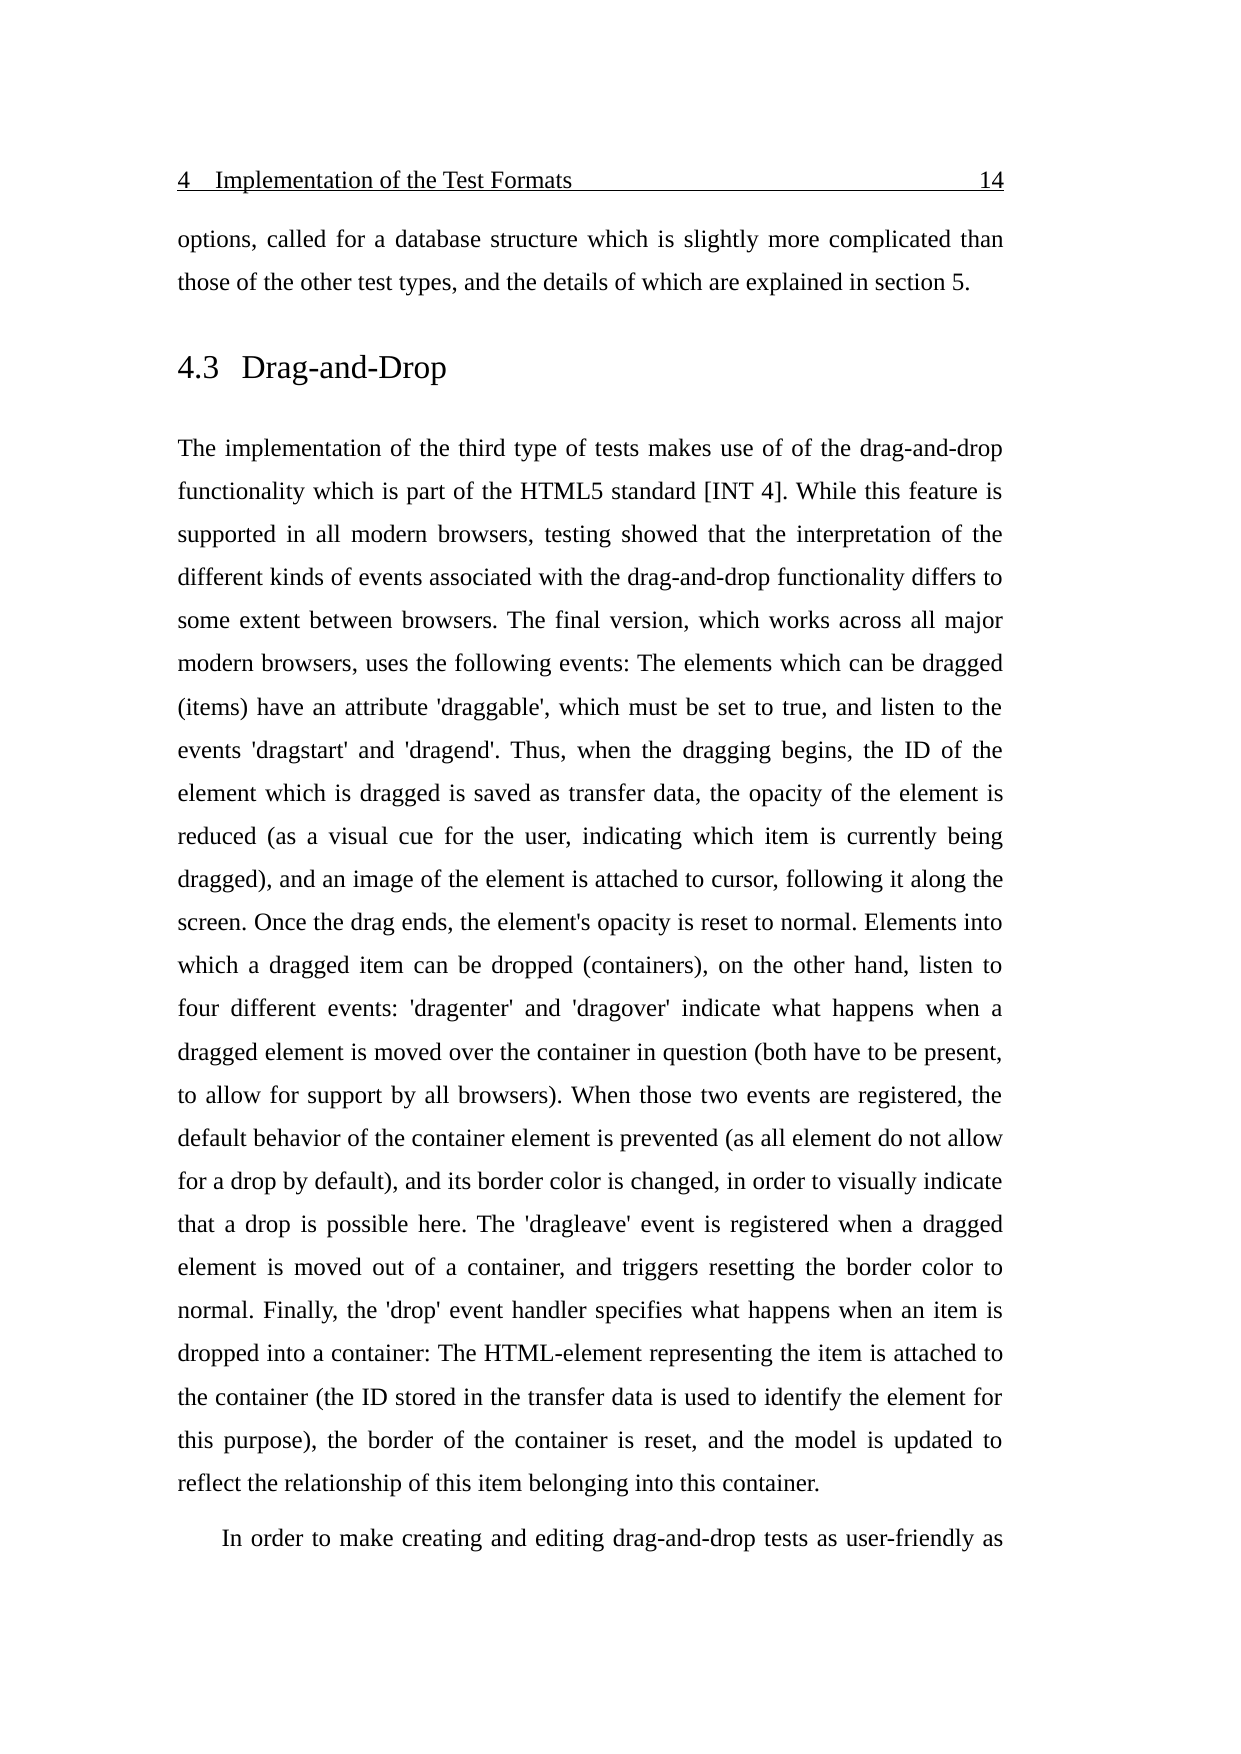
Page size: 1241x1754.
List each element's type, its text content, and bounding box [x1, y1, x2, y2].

text In order to make creating and editing drag-and-drop tests as user-friendly as [177, 1523, 1004, 1552]
text The implementation of the third type of tests makes use of of the drag-and-drop functionality which is part of the HTML5 standard [INT 4]. While this feature is supported in all modern browsers, testing showed that the interpretation of the different kinds of events associated with the drag-and-drop functionality differs to some extent between browsers. The final version, which works across all major modern browsers, uses the following events: The elements which can be dragged (items) have an attribute 'draggable', which must be set to true, and listen to the events 'dragstart' and 'dragend'. Thus, when the dragging begins, the ID of the element which is dragged is saved as transfer data, the opacity of the element is reduced (as a visual cue for the user, indicating which item is currently being dragged), and an image of the element is attached to cursor, following it along the screen. Once the drag ends, the element's opacity is reset to normal. Elements into which a dragged item can be dropped (containers), on the other hand, listen to four different events: 'dragenter' and 'dragover' indicate what happens when a dragged element is moved over the container in question (both have to be present, to allow for support by all browsers). When those two events are registered, the default behavior of the container element is prevented (as all element do not allow for a drop by default), and its border color is changed, in order to visually indicate that a drop is possible here. The 'dragleave' event is registered when a dragged element is moved out of a container, and triggers resetting the border color to normal. Finally, the 'drop' event handler specifies what happens when an item is dropped into a container: The HTML-element representing the item is attached to the container (the ID stored in the transfer data is used to identify the element for this purpose), the border of the container is reset, and the model is updated to reflect the relationship of this item belonging into this container. [177, 433, 1004, 1497]
subtitle Drag-and-Drop [177, 347, 1004, 386]
text options, called for a database structure which is slightly more complicated than those of the other test types, and the details of which are explained in section 5. [177, 224, 1004, 296]
